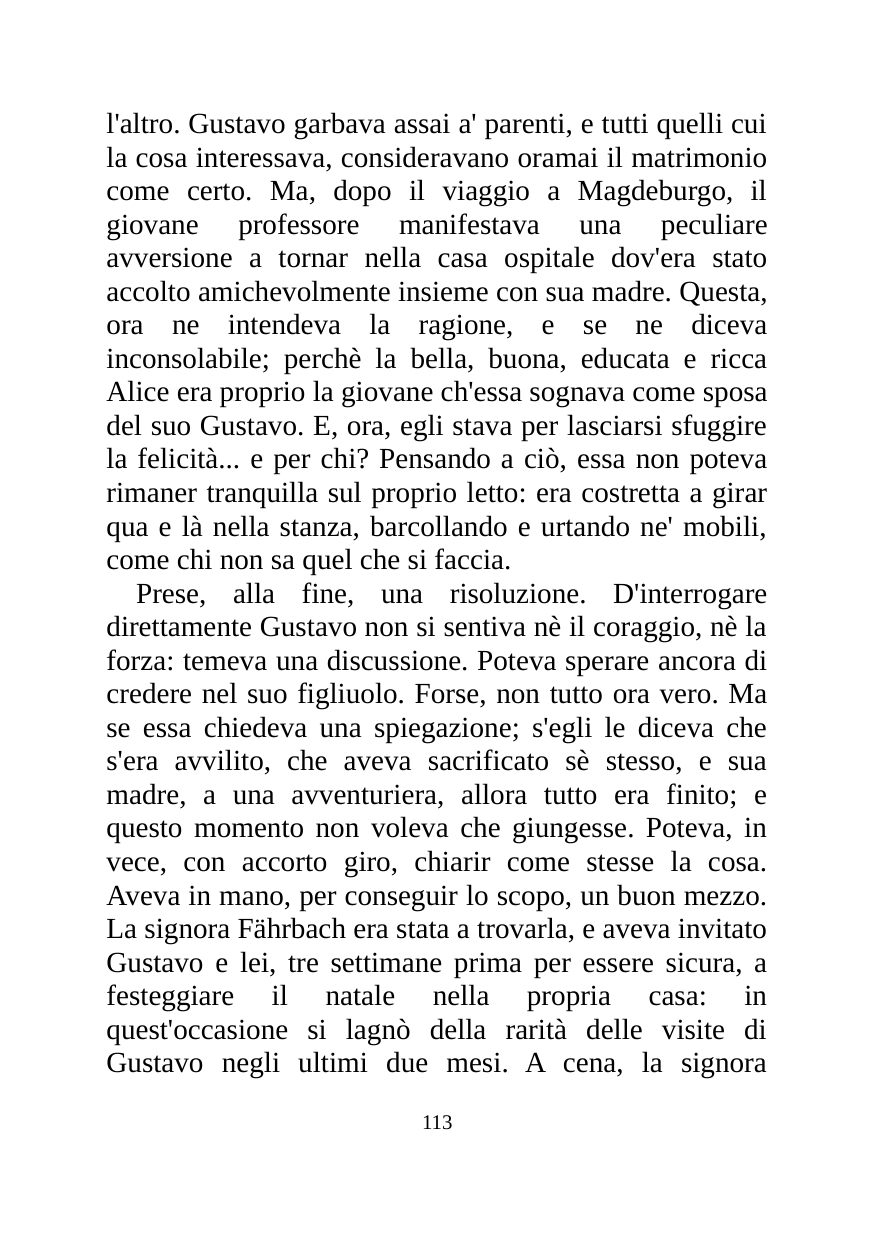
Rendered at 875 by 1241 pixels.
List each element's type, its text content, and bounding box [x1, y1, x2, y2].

text Prese, alla fine, una risoluzione. D'interrogare direttamente Gustavo non si sentiva nè il coraggio, nè la forza: temeva una discussione. Poteva sperare ancora di credere nel suo figliuolo. Forse, non tutto ora vero. Ma se essa chiedeva una spiegazione; s'egli le diceva che s'era avvilito, che aveva sacrificato sè stesso, e sua madre, a una avventuriera, allora tutto era finito; e questo momento non voleva che giungesse. Poteva, in vece, con accorto giro, chiarir come stesse la cosa. Aveva in mano, per conseguir lo scopo, un buon mezzo. La signora Fährbach era stata a trovarla, e aveva invitato Gustavo e lei, tre settimane prima per essere sicura, a festeggiare il natale nella propria casa: in quest'occasione si lagnò della rarità delle visite di Gustavo negli ultimi due mesi. A cena, la signora [106, 576, 768, 1079]
text l'altro. Gustavo garbava assai a' parenti, e tutti quelli cui la cosa interessava, consideravano oramai il matrimonio come certo. Ma, dopo il viaggio a Magdeburgo, il giovane professore manifestava una peculiare avversione a tornar nella casa ospitale dov'era stato accolto amichevolmente insieme con sua madre. Questa, ora ne intendeva la ragione, e se ne diceva inconsolabile; perchè la bella, buona, educata e ricca Alice era proprio la giovane ch'essa sognava come sposa del suo Gustavo. E, ora, egli stava per lasciarsi sfuggire la felicità... e per chi? Pensando a ciò, essa non poteva rimaner tranquilla sul proprio letto: era costretta a girar qua e là nella stanza, barcollando e urtando ne' mobili, come chi non sa quel che si faccia. [106, 106, 768, 576]
